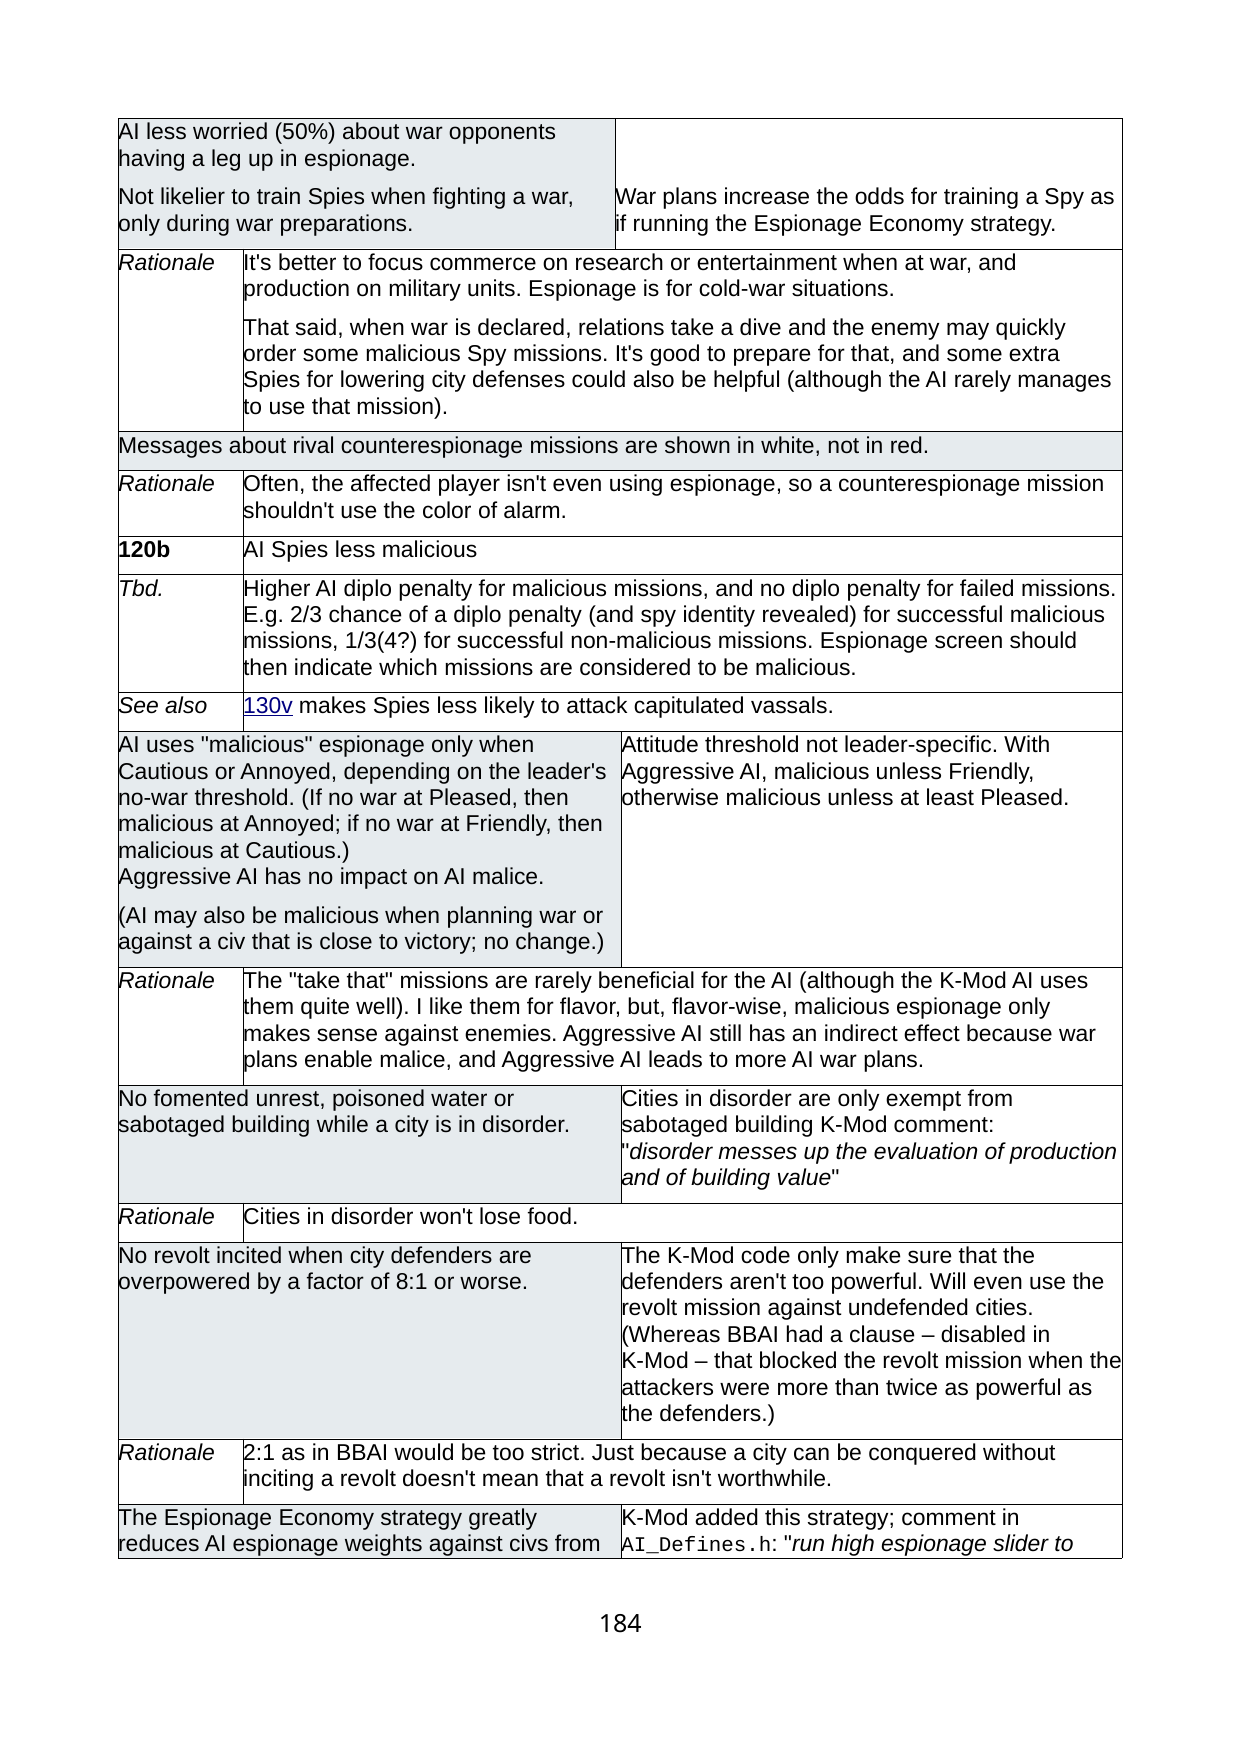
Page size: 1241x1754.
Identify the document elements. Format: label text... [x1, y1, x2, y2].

table_cell Rationale [119, 471, 243, 536]
table_cell No revolt incited when city defenders are overpowered by a factor of 8:1 or worse. [119, 1243, 621, 1438]
table_cell Higher AI diplo penalty for malicious missions, and no diplo penalty for failed missions. E.g. 2/3 chance of a diplo penalty (and spy identity revealed) for successful malicious missions, 1/3(4?) for successful non-malicious missions. Espionage screen should then indicate which missions are considered to be malicious. [244, 575, 1122, 692]
table_cell AI uses "malicious" espionage only when Cautious or Annoyed, depending on the leader's no-war threshold. (If no war at Pleased, then malicious at Annoyed; if no war at Friendly, then malicious at Cautious.) Aggressive AI has no impact on AI malice. (AI may also be malicious when planning war or against a civ that is close to victory; no change.) [119, 732, 621, 967]
table_cell Rationale [119, 1204, 243, 1242]
table_cell 120b [119, 537, 243, 574]
table_cell The Espionage Economy strategy greatly reduces AI espionage weights against civs from [119, 1505, 621, 1558]
table_cell AI Spies less malicious [244, 537, 1122, 574]
table_cell It's better to focus commerce on research or entertainment when at war, and production on military units. Espionage is for cold-war situations. That said, when war is declared, relations take a dive and the enemy may quickly order some malicious Spy missions. It's good to prepare for that, and some extra Spies for lowering city defenses could also be helpful (although the AI rarely manages to use that mission). [244, 250, 1122, 431]
table_cell Rationale [119, 1440, 243, 1504]
table_cell Rationale [119, 968, 243, 1085]
table_cell See also [119, 693, 243, 731]
table_cell Messages about rival counterespionage missions are shown in white, not in red. [119, 432, 1122, 470]
table_cell 130v makes Spies less likely to attack capitulated vassals. [244, 693, 1122, 731]
table_cell K-Mod added this strategy; comment in AI_Defines.h: "run high espionage slider to [622, 1505, 1122, 1558]
table_cell Cities in disorder are only exempt from sabotaged building K-Mod comment: "disorder messes up the evaluation of production and of building value" [622, 1086, 1122, 1203]
table_cell Cities in disorder won't lose food. [244, 1204, 1122, 1242]
table_cell 2:1 as in BBAI would be too strict. Just because a city can be conquered without inciting a revolt doesn't mean that a revolt isn't worthwhile. [244, 1440, 1122, 1504]
table_cell No fomented unrest, poisoned water or sabotaged building while a city is in disorder. [119, 1086, 621, 1203]
table_cell War plans increase the odds for training a Spy as if running the Espionage Economy strategy. [616, 119, 1122, 248]
table_cell Tbd. [119, 575, 243, 692]
table_cell AI less worried (50%) about war opponents having a leg up in espionage. Not likelier to train Spies when fighting a war, only during war preparations. [119, 119, 615, 248]
table_cell Rationale [119, 250, 243, 431]
table_cell Attitude threshold not leader-specific. With Aggressive AI, malicious unless Friendly, otherwise malicious unless at least Pleased. [622, 732, 1122, 967]
table_cell The K-Mod code only make sure that the defenders aren't too powerful. Will even use the revolt mission against undefended cities. (Whereas BBAI had a clause – disabled in K‑Mod – that blocked the revolt mission when the attackers were more than twice as powerful as the defenders.) [622, 1243, 1122, 1438]
table_cell The "take that" missions are rarely beneficial for the AI (although the K-Mod AI uses them quite well). I like them for flavor, but, flavor-wise, malicious espionage only makes sense against enemies. Aggressive AI still has an indirect effect because war plans enable malice, and Aggressive AI leads to more AI war plans. [244, 968, 1122, 1085]
table_cell Often, the affected player isn't even using espionage, so a counterespionage mission shouldn't use the color of alarm. [244, 471, 1122, 536]
